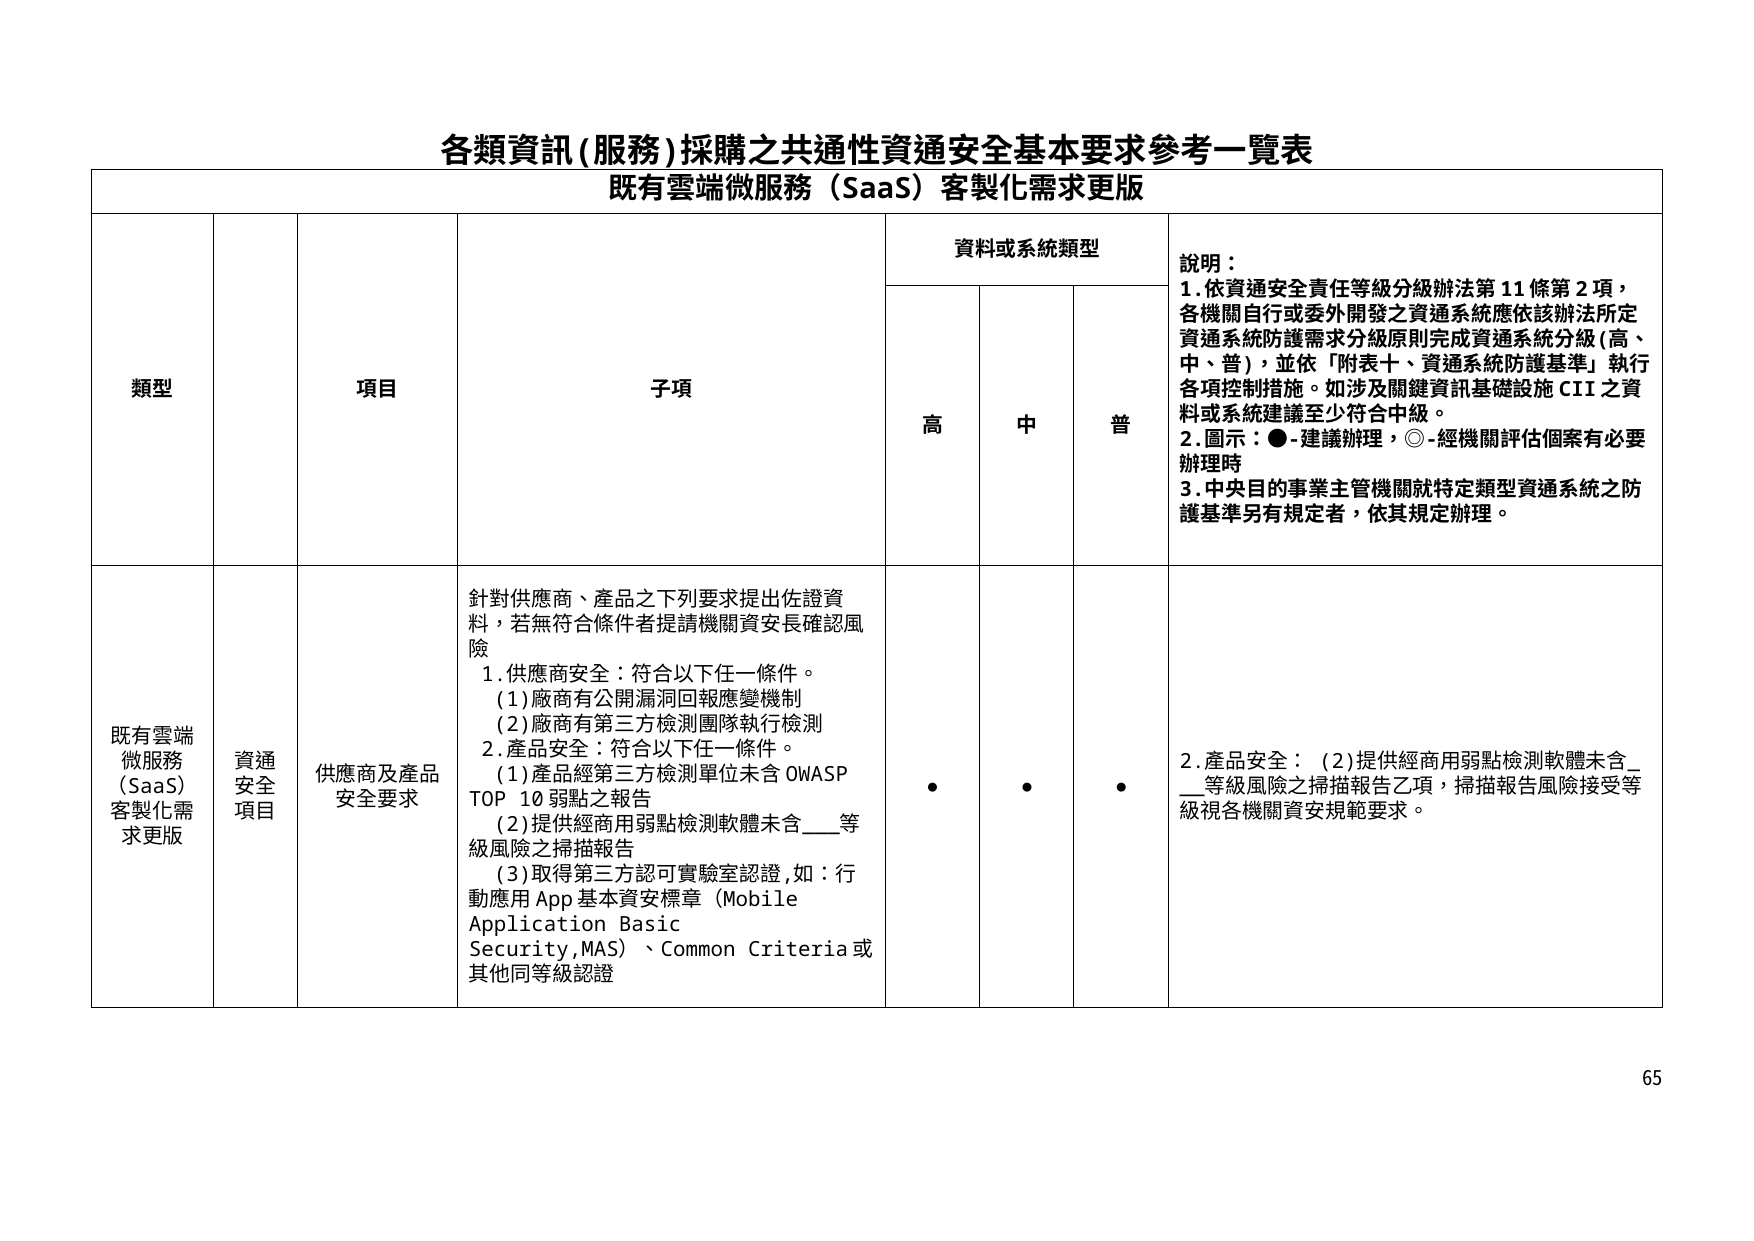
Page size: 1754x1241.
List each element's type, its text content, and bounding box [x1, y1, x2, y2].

table_cell 中 [980, 286, 1073, 565]
table_cell 2.產品安全： (2)提供經商用弱點檢測軟體未含___等級風險之掃描報告乙項，掃描報告風險接受等級視各機關資安規範要求。 [1169, 566, 1662, 1007]
table_cell ● [1074, 566, 1168, 1007]
table_cell 普 [1074, 286, 1168, 565]
table_cell 既有雲端微服務 （SaaS）客製化需求更版 [92, 566, 213, 1007]
table_cell 針對供應商、產品之下列要求提出佐證資料，若無符合條件者提請機關資安長確認風險 1.供應商安全：符合以下任一條件。 (1)廠商有公開漏洞回報應變機制 (2)廠商有第三方檢測團隊執行檢測 2.產品安全：符合以下任一條件。 (1)產品經第三方檢測單位未含OWASP TOP 10弱點之報告 (2)提供經商用弱點檢測軟體未含___等級風險之掃描報告 (3)取得第三方認可實驗室認證,如：行動應用App基本資安標章（Mobile Application Basic Security,MAS）、Common Criteria或其他同等級認證 [458, 566, 885, 1007]
table_cell 子項 [458, 214, 885, 565]
table_cell ● [886, 566, 979, 1007]
text 各類資訊(服務)採購之共通性資通安全基本要求參考一覽表 [91, 106, 1663, 169]
table_cell 供應商及產品安全要求 [298, 566, 457, 1007]
table_cell 高 [886, 286, 979, 565]
table_cell ● [980, 566, 1073, 1007]
table_cell 項目 [298, 214, 457, 565]
table_cell 說明： 1.依資通安全責任等級分級辦法第11條第2項，各機關自行或委外開發之資通系統應依該辦法所定資通系統防護需求分級原則完成資通系統分級(高、中、普)，並依「附表十、資通系統防護基準」執行各項控制措施。如涉及關鍵資訊基礎設施CII之資料或系統建議至少符合中級。 2.圖示：●-建議辦理，◎-經機關評估個案有必要辦理時 3.中央目的事業主管機關就特定類型資通系統之防護基準另有規定者，依其規定辦理。 [1169, 214, 1662, 565]
table_header 既有雲端微服務（SaaS）客製化需求更版 [92, 170, 1662, 213]
table_cell 資料或系統類型 [886, 214, 1168, 284]
table_cell [214, 214, 297, 565]
table_cell 資通安全項目 [214, 566, 297, 1007]
table_cell 類型 [92, 214, 213, 565]
